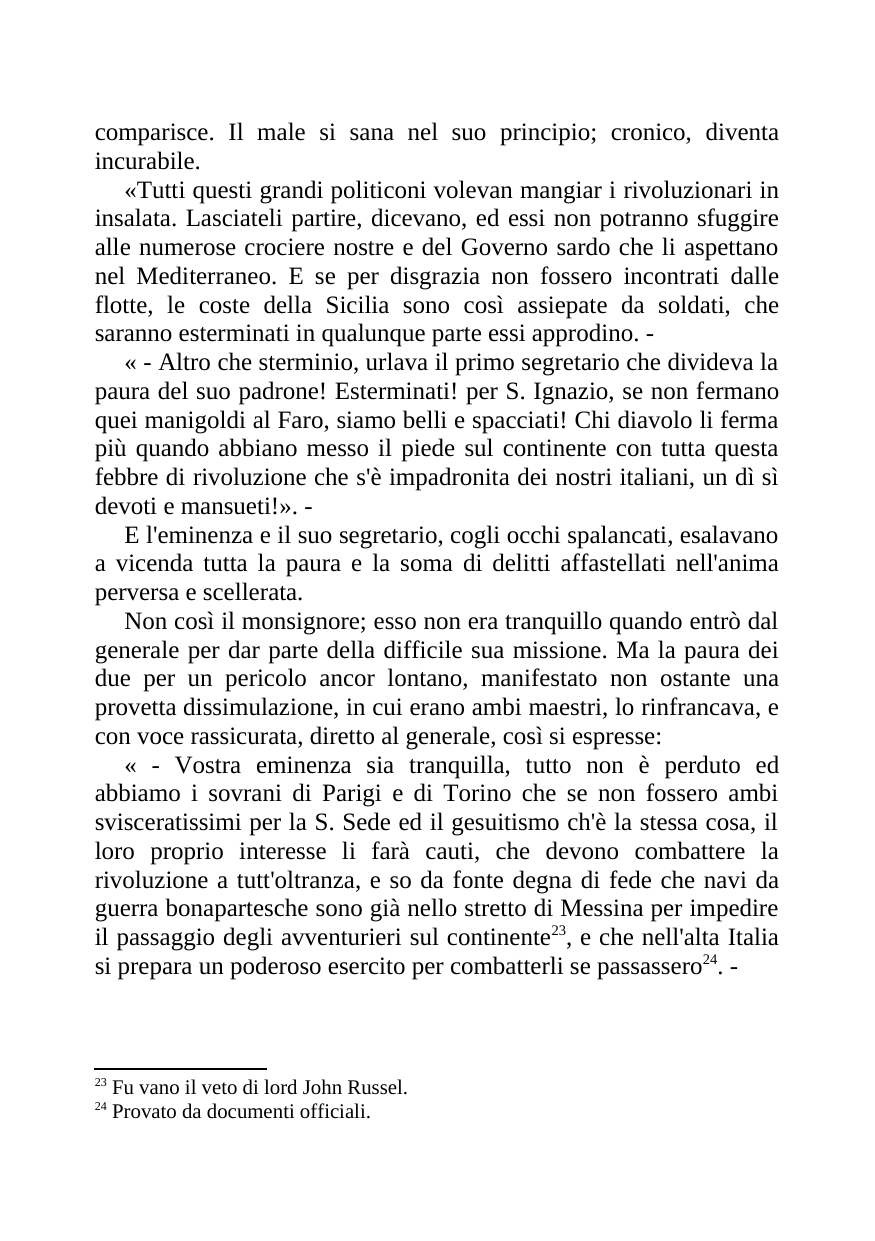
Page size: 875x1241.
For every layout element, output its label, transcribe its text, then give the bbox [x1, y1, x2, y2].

text «Tutti questi grandi politiconi volevan mangiar i rivoluzionari in insalata. Lasciateli partire, dicevano, ed essi non potranno sfuggire alle numerose crociere nostre e del Governo sardo che li aspettano nel Mediterraneo. E se per disgrazia non fossero incontrati dalle flotte, le coste della Sicilia sono così assiepate da soldati, che saranno esterminati in qualunque parte essi approdino. - [94, 175, 779, 347]
text E l'eminenza e il suo segretario, cogli occhi spalancati, esalavano a vicenda tutta la paura e la soma di delitti affastellati nell'anima perversa e scellerata. [94, 520, 779, 606]
text « - Vostra eminenza sia tranquilla, tutto non è perduto ed abbiamo i sovrani di Parigi e di Torino che se non fossero ambi svisceratissimi per la S. Sede ed il gesuitismo ch'è la stessa cosa, il loro proprio interesse li farà cauti, che devono combattere la rivoluzione a tutt'oltranza, e so da fonte degna di fede che navi da guerra bonapartesche sono già nello stretto di Messina per impedire il passaggio degli avventurieri sul continente, e che nell'alta Italia si prepara un poderoso esercito per combatterli se passassero. - [94, 750, 779, 980]
text Provato da documenti officiali. [94, 1099, 779, 1123]
text Non così il monsignore; esso non era tranquillo quando entrò dal generale per dar parte della difficile sua missione. Ma la paura dei due per un pericolo ancor lontano, manifestato non ostante una provetta dissimulazione, in cui erano ambi maestri, lo rinfrancava, e con voce rassicurata, diretto al generale, così si espresse: [94, 606, 779, 750]
text « - Altro che sterminio, urlava il primo segretario che divideva la paura del suo padrone! Esterminati! per S. Ignazio, se non fermano quei manigoldi al Faro, siamo belli e spacciati! Chi diavolo li ferma più quando abbiano messo il piede sul continente con tutta questa febbre di rivoluzione che s'è impadronita dei nostri italiani, un dì sì devoti e mansueti!». - [94, 347, 779, 520]
text comparisce. Il male si sana nel suo principio; cronico, diventa incurabile. [94, 117, 779, 175]
text Fu vano il veto di lord John Russel. [94, 1075, 779, 1099]
